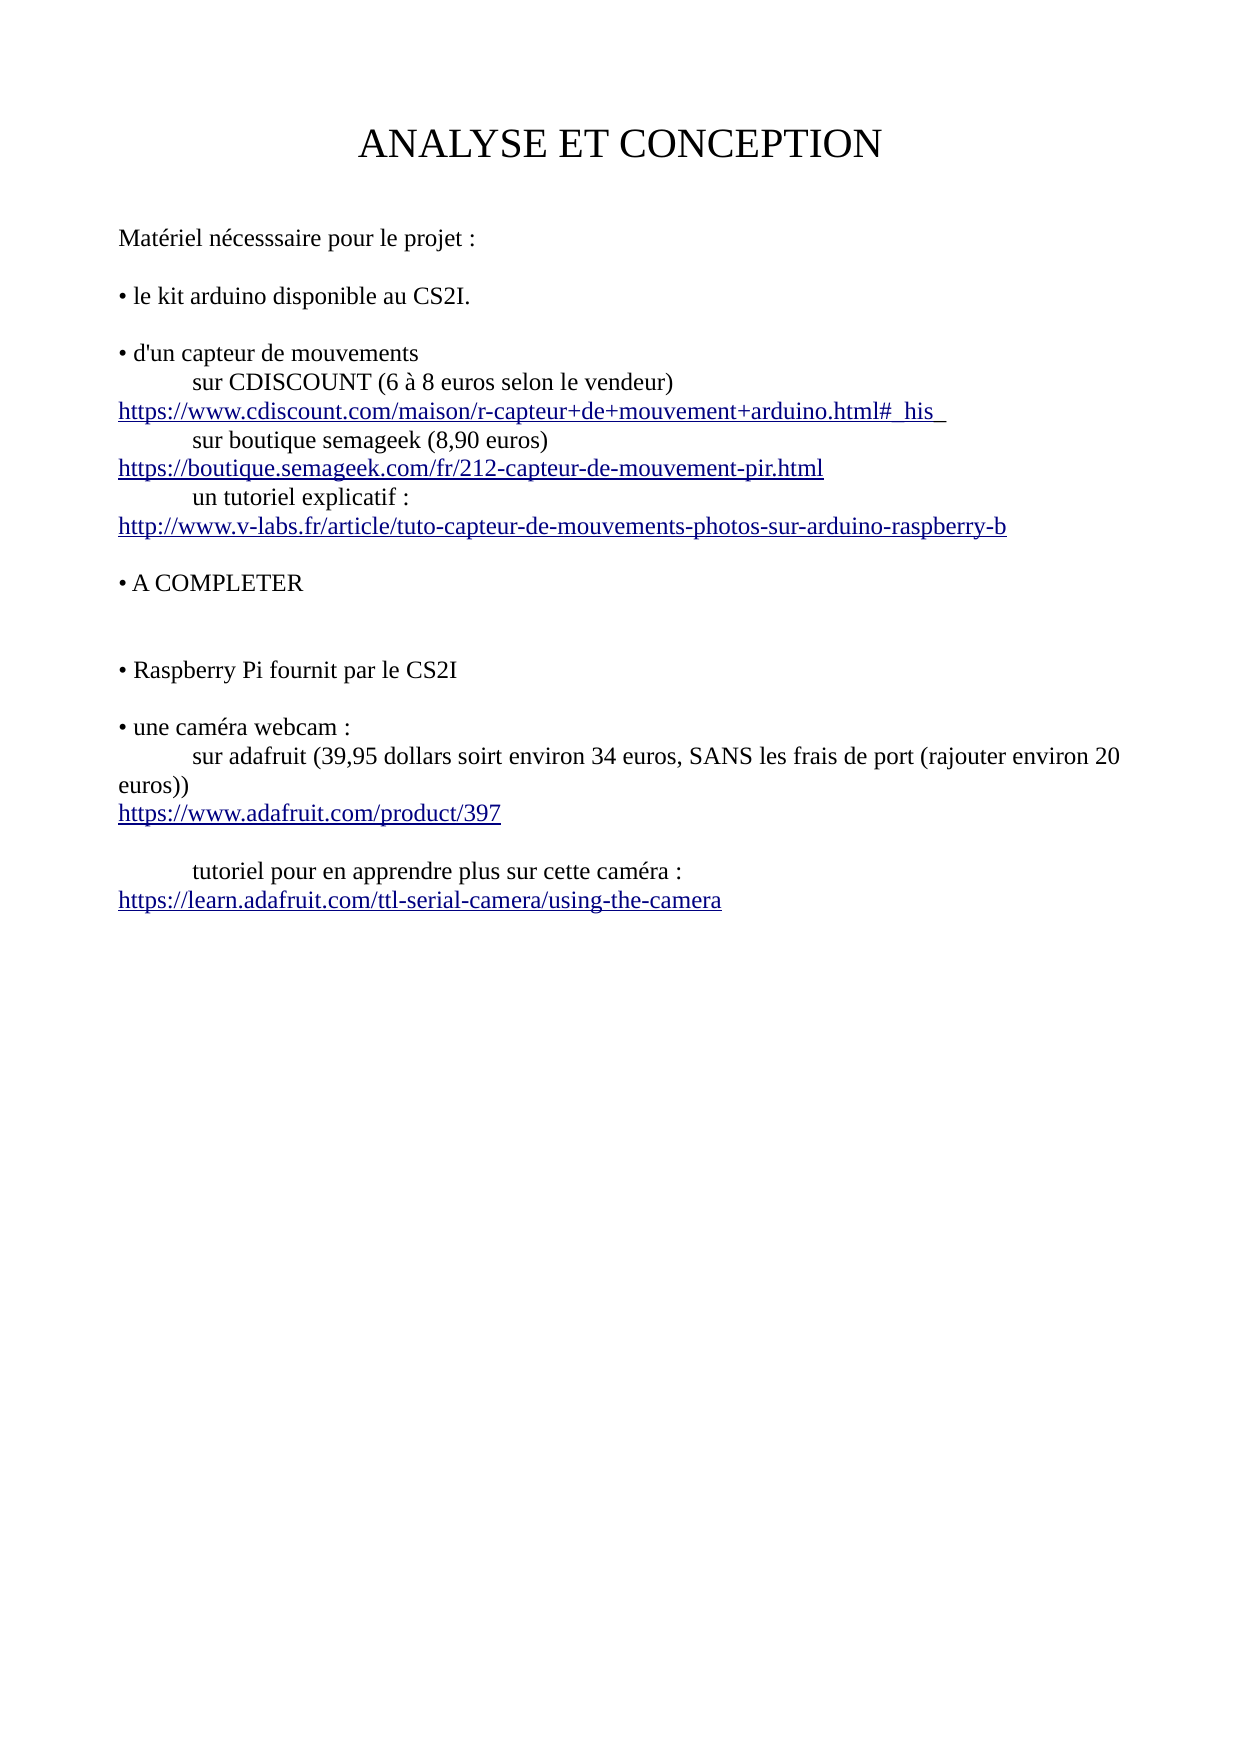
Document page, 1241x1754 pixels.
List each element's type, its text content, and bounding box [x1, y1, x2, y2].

text sur CDISCOUNT (6 à 8 euros selon le vendeur) [118, 367, 1122, 396]
text http://www.v-labs.fr/article/tuto-capteur-de-mouvements-photos-sur-arduino-raspberry-b [118, 511, 1122, 540]
text ANALYSE ET CONCEPTION [118, 118, 1122, 166]
text • le kit arduino disponible au CS2I. [118, 281, 1122, 310]
text https://www.cdiscount.com/maison/r-capteur+de+mouvement+arduino.html#_his_ [118, 396, 1122, 425]
text • une caméra webcam : [118, 712, 1122, 741]
text un tutoriel explicatif : [118, 482, 1122, 511]
text https://www.adafruit.com/product/397 [118, 798, 1122, 827]
text Matériel nécesssaire pour le projet : [118, 223, 1122, 252]
text sur boutique semageek (8,90 euros) [118, 425, 1122, 453]
text tutoriel pour en apprendre plus sur cette caméra : [118, 856, 1122, 885]
text sur adafruit (39,95 dollars soirt environ 34 euros, SANS les frais de port (rajouter environ 20 euros)) [118, 741, 1122, 798]
text https://learn.adafruit.com/ttl-serial-camera/using-the-camera [118, 885, 1122, 913]
text • d'un capteur de mouvements [118, 338, 1122, 367]
text • Raspberry Pi fournit par le CS2I [118, 655, 1122, 683]
text • A COMPLETER [118, 568, 1122, 597]
text https://boutique.semageek.com/fr/212-capteur-de-mouvement-pir.html [118, 453, 1122, 482]
